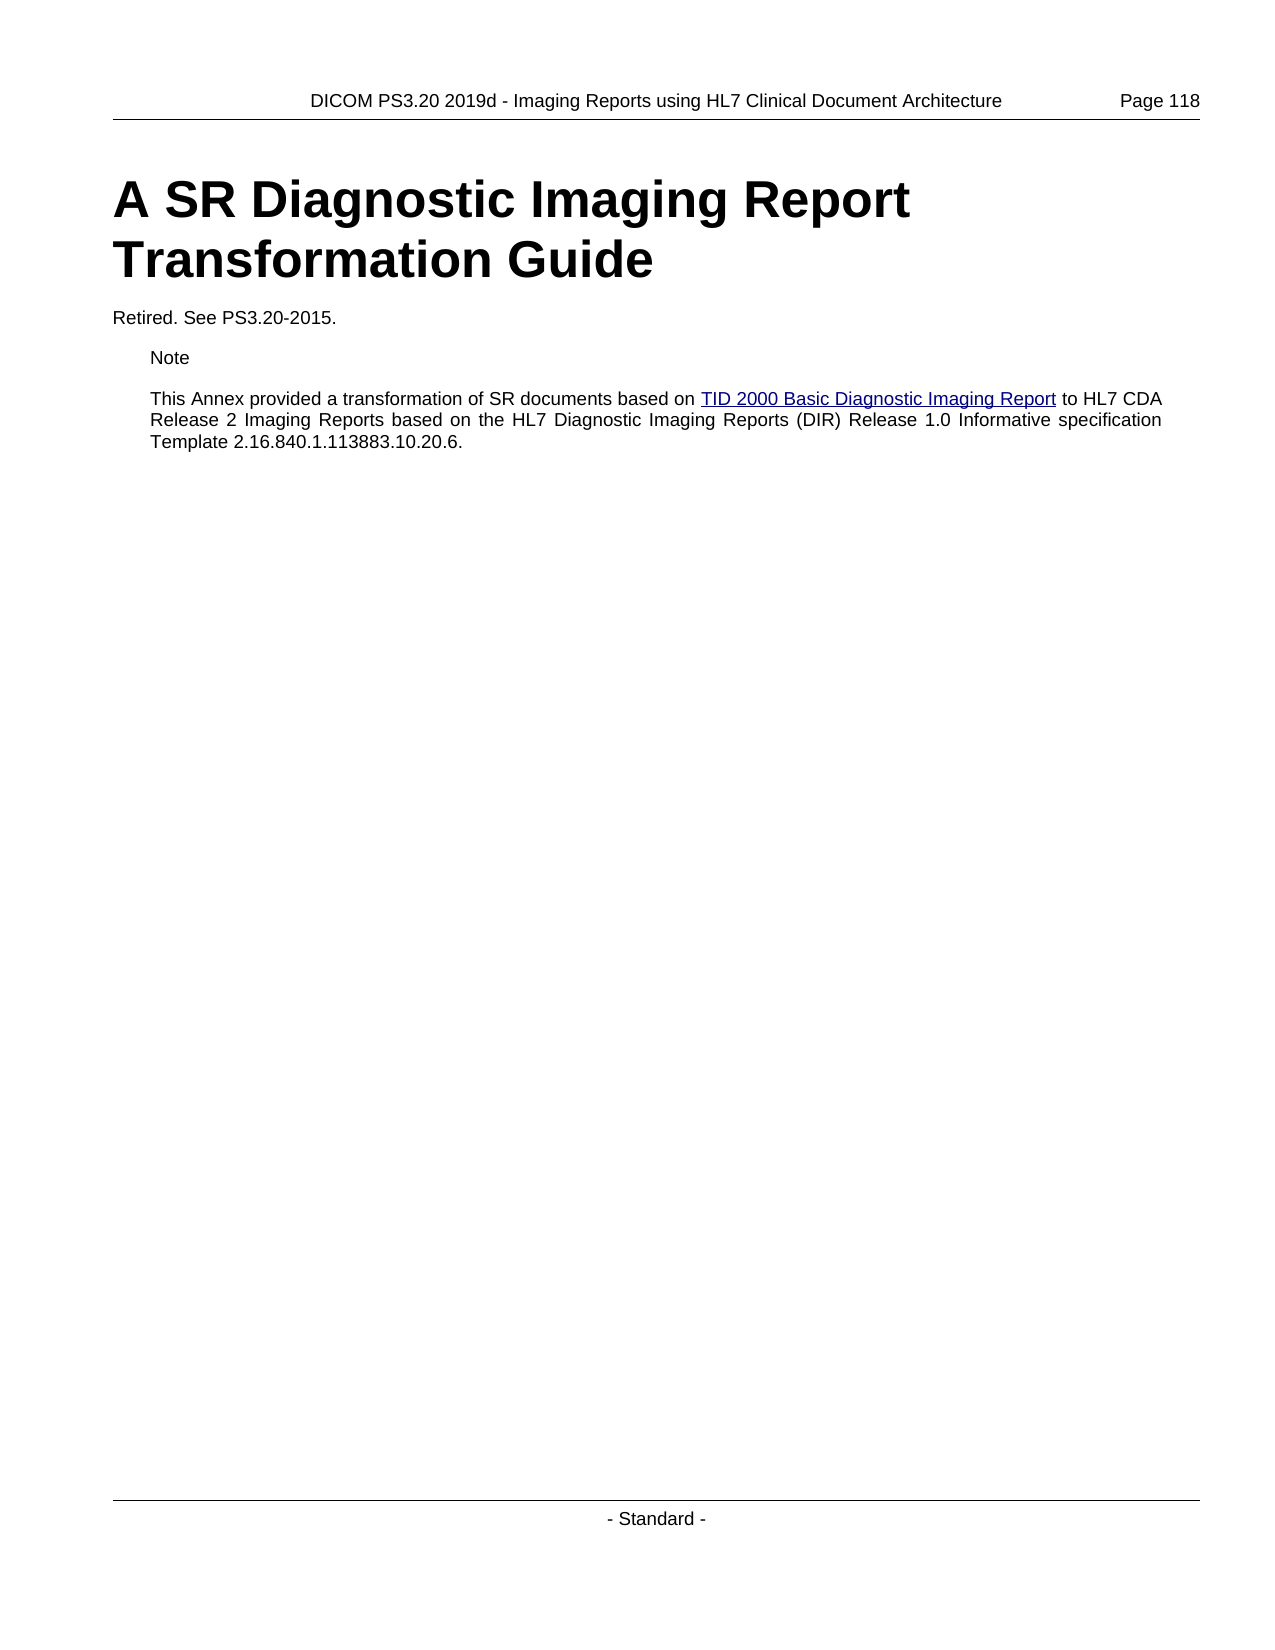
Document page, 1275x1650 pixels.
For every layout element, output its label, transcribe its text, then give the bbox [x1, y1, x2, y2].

text This Annex provided a transformation of SR documents based on TID 2000 Basic Diagnostic Imaging Report to HL7 CDA Release 2 Imaging Reports based on the HL7 Diagnostic Imaging Reports (DIR) Release 1.0 Informative specification Template 2.16.840.1.113883.10.20.6. [150, 387, 1162, 452]
text Retired. See PS3.20-2015. [112, 307, 1200, 328]
text Note [150, 347, 1162, 368]
text A SR Diagnostic Imaging Report Transformation Guide [112, 169, 1200, 288]
